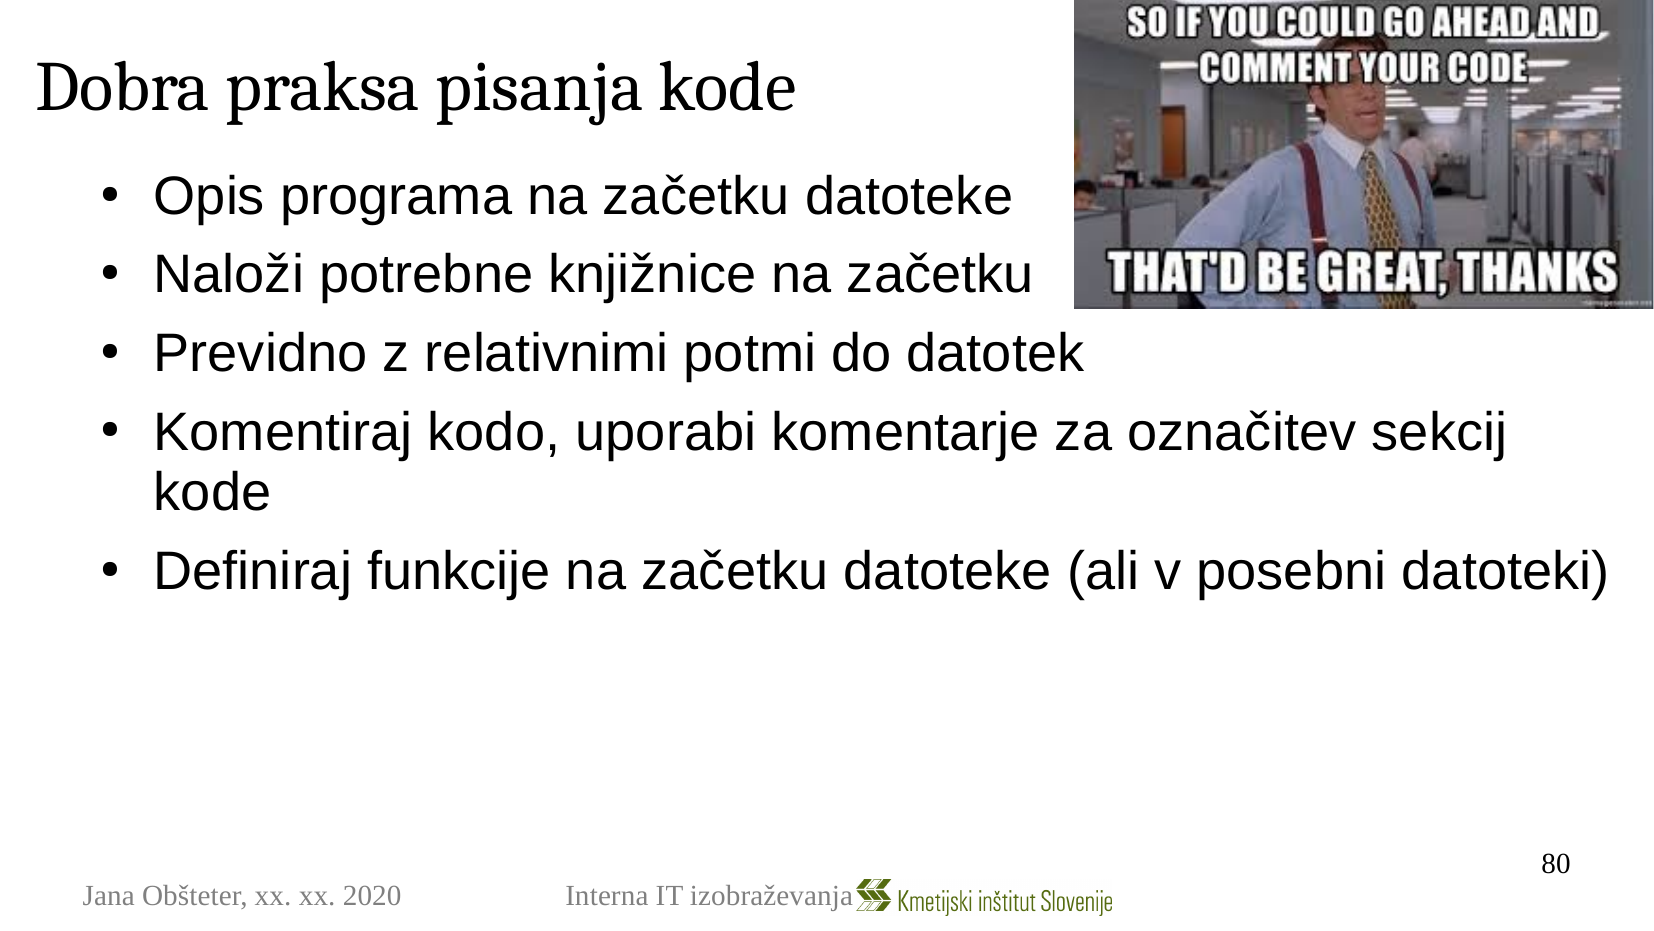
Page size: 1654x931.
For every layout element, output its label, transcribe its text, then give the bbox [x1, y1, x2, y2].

title Dobra praksa pisanja kode [35, 21, 1074, 154]
picture [1074, 0, 1654, 310]
picture [856, 879, 1112, 916]
list Opis programa na začetku datoteke Naloži potrebne knjižnice na začetku Previdno z relativnimi potmi do datotek Komentiraj kodo, uporabi komentarje za označitev sekcij kode Definiraj funkcije na začetku datoteke (ali v posebni datoteki) [82, 165, 1642, 827]
